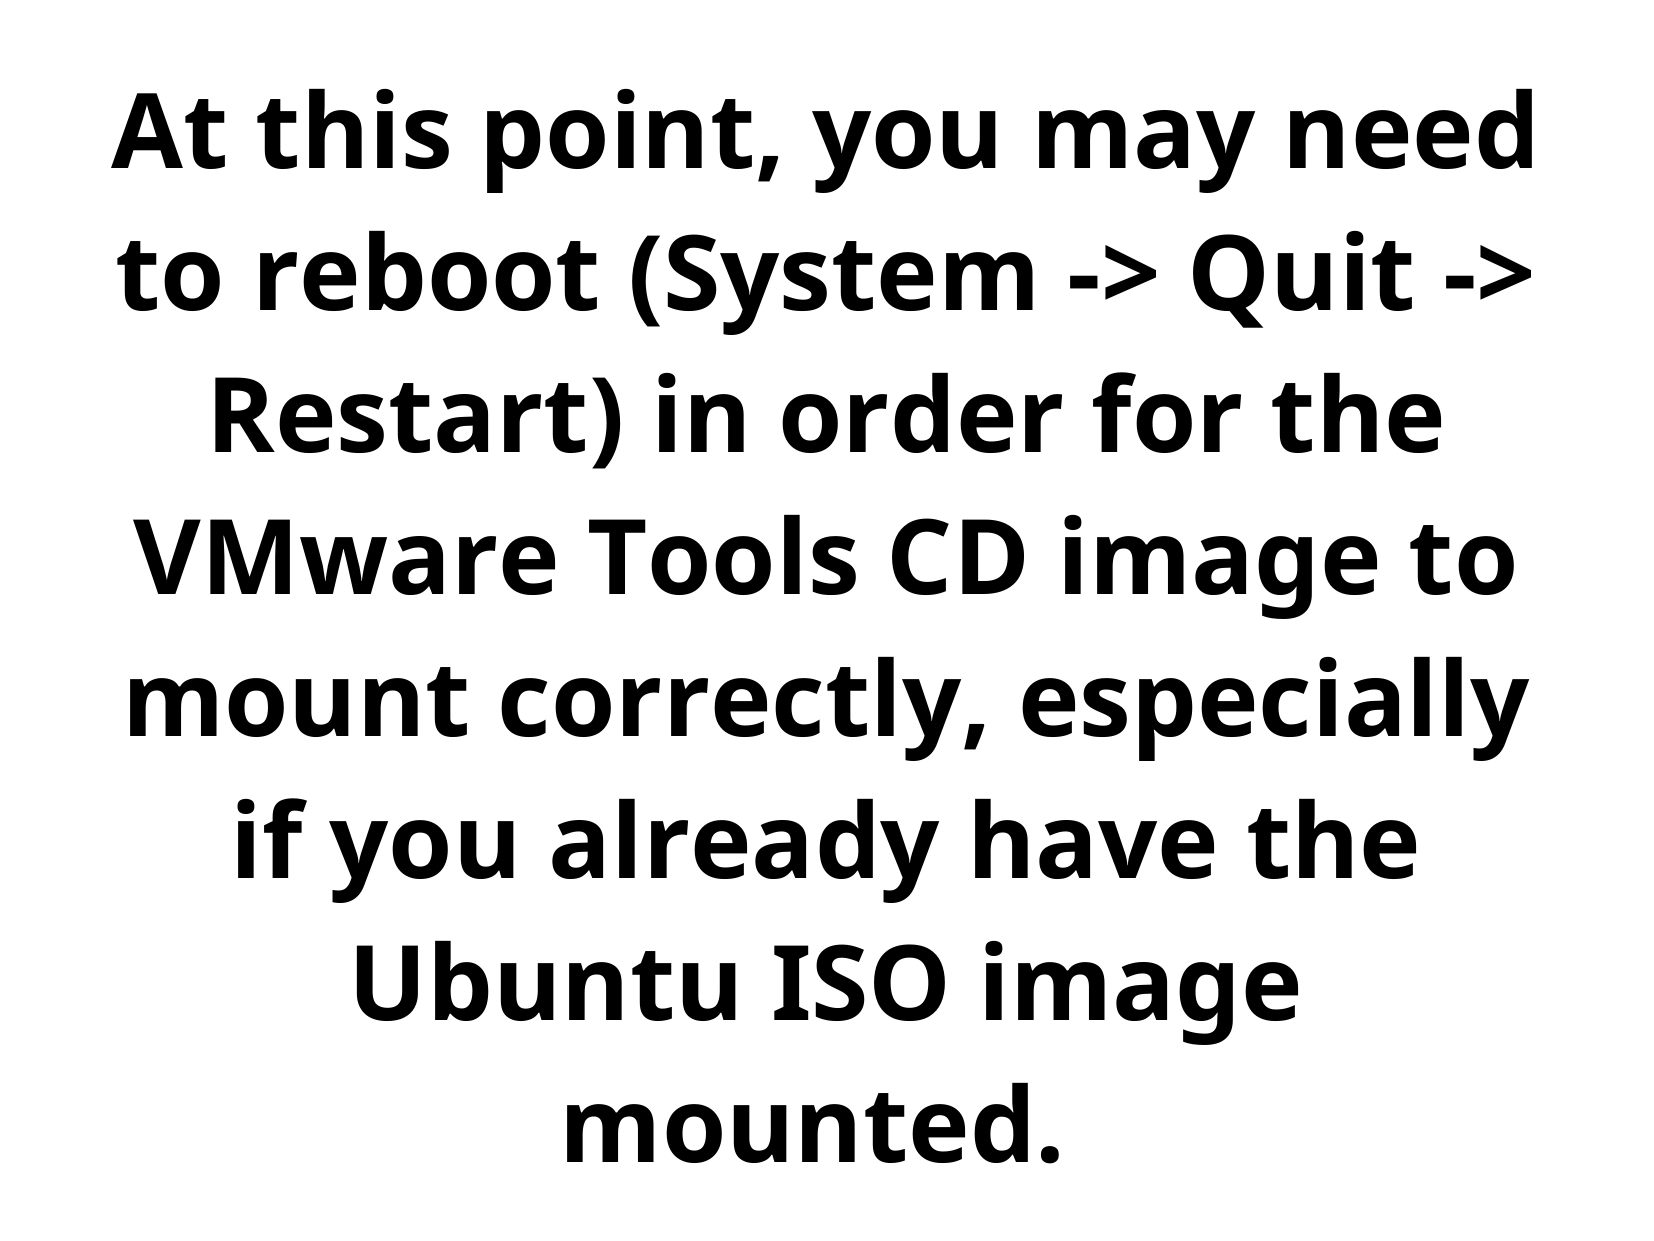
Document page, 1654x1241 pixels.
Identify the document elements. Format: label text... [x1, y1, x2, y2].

title At this point, you may need to reboot (System -> Quit -> Restart) in order for the VMware Tools CD image to mount correctly, especially if you already have the Ubuntu ISO image mounted. [82, 49, 1571, 1201]
